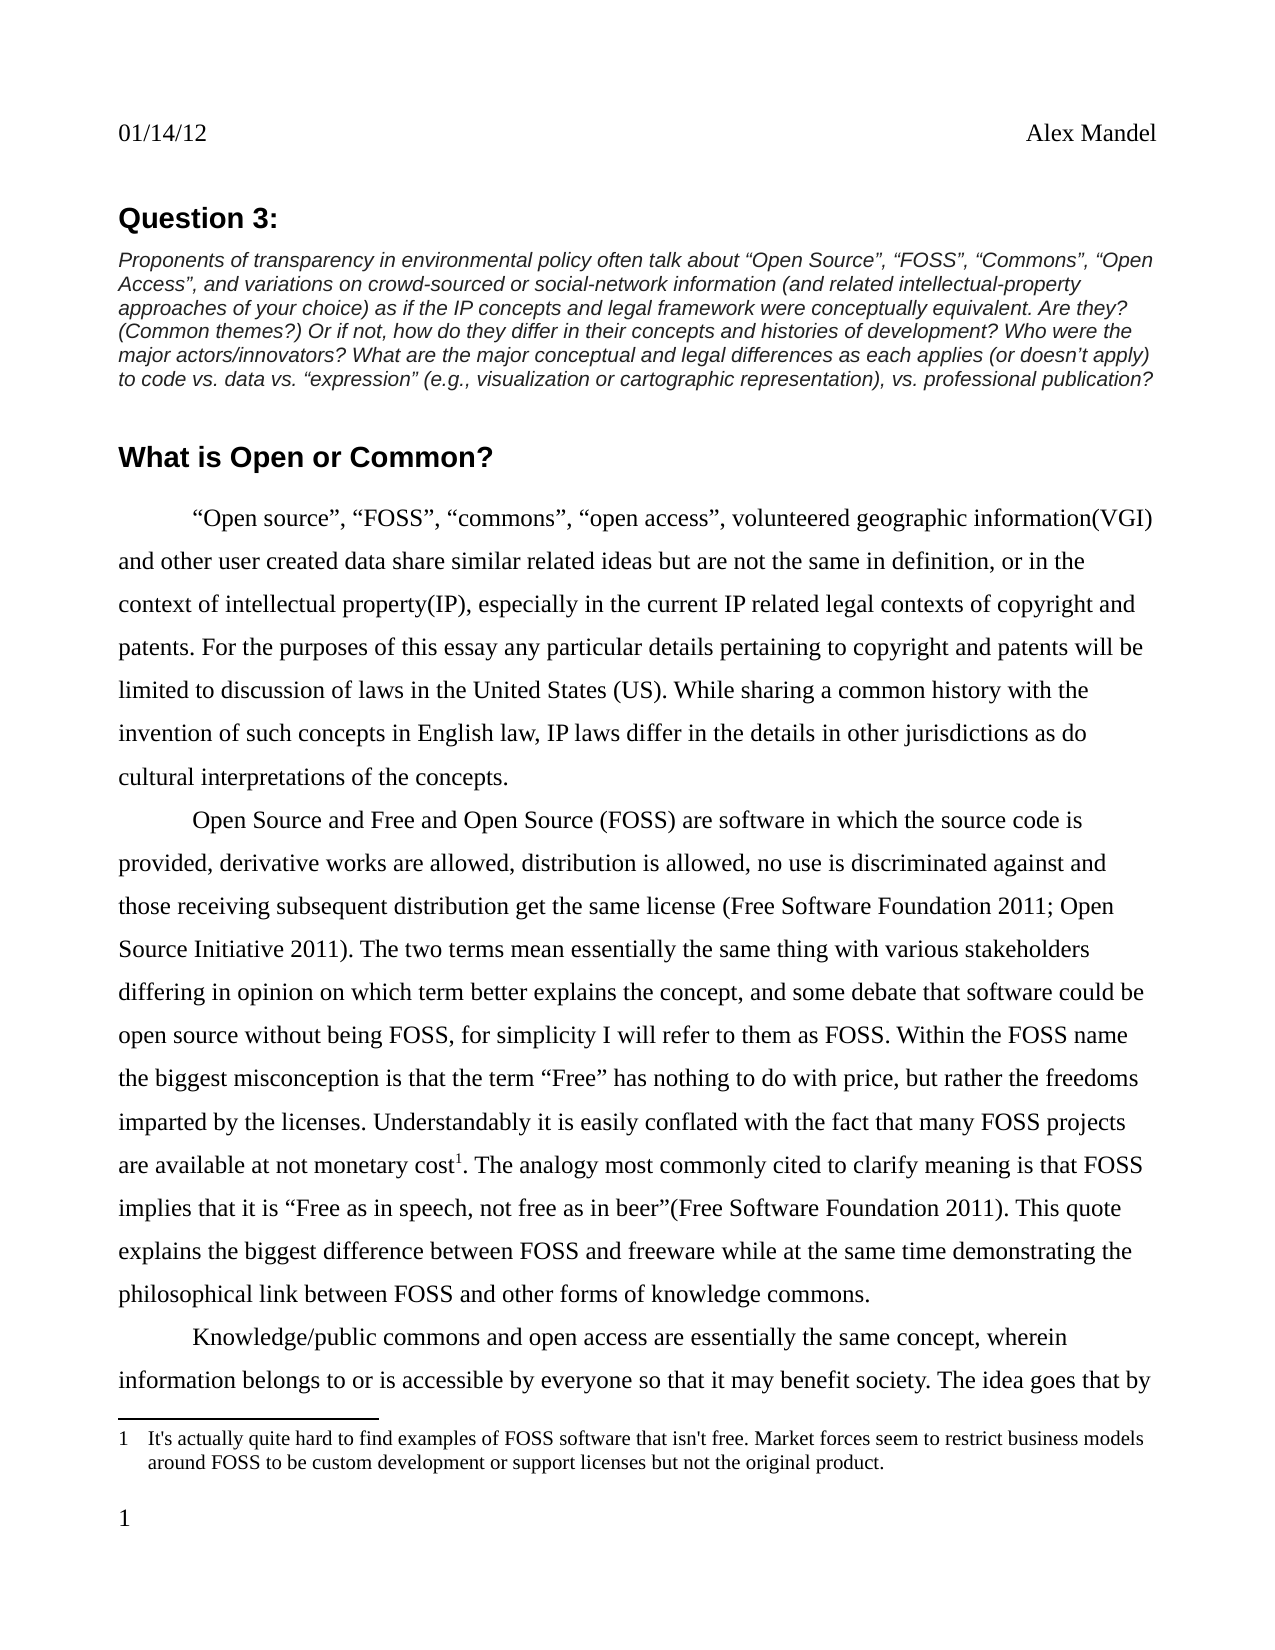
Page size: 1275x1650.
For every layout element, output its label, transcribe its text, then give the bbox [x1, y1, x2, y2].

text “Open source”, “FOSS”, “commons”, “open access”, volunteered geographic information(VGI) and other user created data share similar related ideas but are not the same in definition, or in the context of intellectual property(IP), especially in the current IP related legal contexts of copyright and patents. For the purposes of this essay any particular details pertaining to copyright and patents will be limited to discussion of laws in the United States (US). While sharing a common history with the invention of such concepts in English law, IP laws differ in the details in other jurisdictions as do cultural interpretations of the concepts. [118, 503, 1157, 790]
text Proponents of transparency in environmental policy often talk about “Open Source”, “FOSS”, “Commons”, “Open Access”, and variations on crowd-sourced or social-network information (and related intellectual-property approaches of your choice) as if the IP concepts and legal framework were conceptually equivalent. Are they? (Common themes?) Or if not, how do they differ in their concepts and histories of development? Who were the major actors/innovators? What are the major conceptual and legal differences as each applies (or doesn’t apply) to code vs. data vs. “expression” (e.g., visualization or cartographic representation), vs. professional publication? [118, 247, 1157, 391]
text Open Source and Free and Open Source (FOSS) are software in which the source code is provided, derivative works are allowed, distribution is allowed, no use is discriminated against and those receiving subsequent distribution get the same license (Free Software Foundation 2011; Open Source Initiative 2011). The two terms mean essentially the same thing with various stakeholders differing in opinion on which term better explains the concept, and some debate that software could be open source without being FOSS, for simplicity I will refer to them as FOSS. Within the FOSS name the biggest misconception is that the term “Free” has nothing to do with price, but rather the freedoms imparted by the licenses. Understandably it is easily conflated with the fact that many FOSS projects are available at not monetary cost. The analogy most commonly cited to clarify meaning is that FOSS implies that it is “Free as in speech, not free as in beer”(Free Software Foundation 2011). This quote explains the biggest difference between FOSS and freeware while at the same time demonstrating the philosophical link between FOSS and other forms of knowledge commons. [118, 805, 1157, 1308]
text Knowledge/public commons and open access are essentially the same concept, wherein information belongs to or is accessible by everyone so that it may benefit society. The idea goes that by [118, 1322, 1157, 1394]
subtitle Question 3: [118, 201, 1157, 235]
subtitle What is Open or Common? [118, 440, 1157, 474]
text It's actually quite hard to find examples of FOSS software that isn't free. Market forces seem to restrict business models around FOSS to be custom development or support licenses but not the original product. [118, 1426, 1157, 1474]
